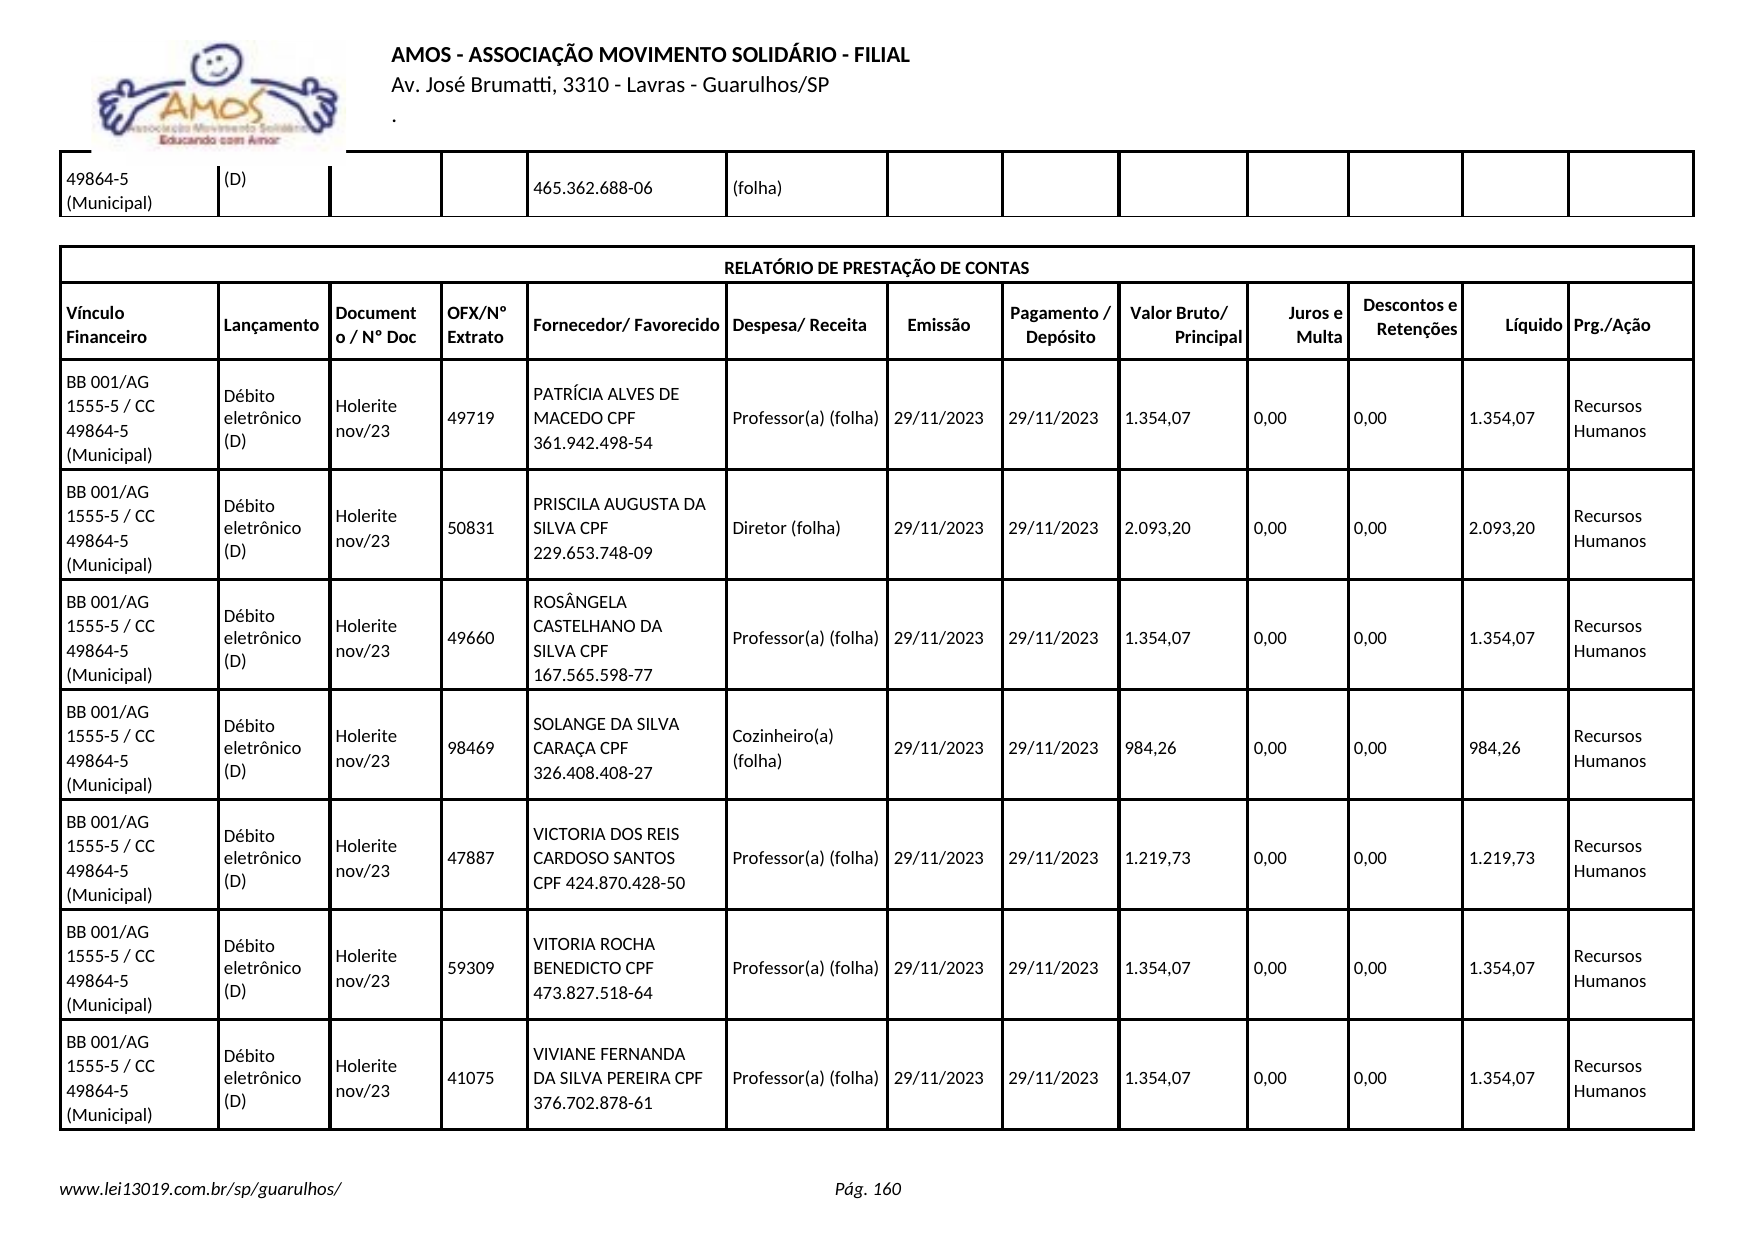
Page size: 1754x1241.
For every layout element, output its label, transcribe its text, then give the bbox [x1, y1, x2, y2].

table_cell 49864-5 (Municipal) [62, 153, 217, 216]
table_cell 41075 [443, 1021, 526, 1128]
table_cell 29/11/2023 [1004, 581, 1117, 688]
table_cell 47887 [443, 801, 526, 908]
table_cell 29/11/2023 [889, 1021, 1001, 1128]
table_cell Holerite nov/23 [332, 471, 440, 578]
table_cell Pagamento / Depósito [1004, 284, 1117, 358]
table_cell [1004, 153, 1117, 216]
table_cell Holerite nov/23 [332, 691, 440, 798]
table_cell Líquido [1464, 284, 1567, 358]
table_cell Recursos Humanos [1570, 691, 1692, 798]
table_cell 0,00 [1249, 471, 1347, 578]
table_cell (folha) [728, 153, 886, 216]
table_cell Recursos Humanos [1570, 911, 1692, 1018]
table_cell Débito eletrônico (D) [220, 471, 328, 578]
table_cell 29/11/2023 [889, 361, 1001, 468]
table_cell [1464, 153, 1567, 216]
table_cell Professor(a) (folha) [728, 801, 886, 908]
table_cell PRISCILA AUGUSTA DA SILVA CPF 229.653.748-09 [529, 471, 725, 578]
table_cell VICTORIA DOS REIS CARDOSO SANTOS CPF 424.870.428-50 [529, 801, 725, 908]
table_cell PATRÍCIA ALVES DE MACEDO CPF 361.942.498-54 [529, 361, 725, 468]
table_cell 1.354,07 [1464, 911, 1567, 1018]
table_cell Débito eletrônico (D) [220, 691, 328, 798]
table_cell Débito eletrônico (D) [220, 581, 328, 688]
table_cell [332, 153, 440, 216]
table_cell SOLANGE DA SILVA CARAÇA CPF 326.408.408-27 [529, 691, 725, 798]
table_cell [1350, 153, 1461, 216]
table_cell 0,00 [1350, 361, 1461, 468]
table_cell Holerite nov/23 [332, 1021, 440, 1128]
table_cell Professor(a) (folha) [728, 361, 886, 468]
table_cell 2.093,20 [1464, 471, 1567, 578]
table_cell Valor Bruto/ Principal [1121, 284, 1246, 358]
table_cell 29/11/2023 [889, 911, 1001, 1018]
table_cell 29/11/2023 [889, 471, 1001, 578]
table_cell [1121, 153, 1246, 216]
table_cell BB 001/AG 1555-5 / CC 49864-5 (Municipal) [62, 911, 217, 1018]
table_cell Recursos Humanos [1570, 361, 1692, 468]
table_cell 29/11/2023 [1004, 361, 1117, 468]
table_cell (D) [220, 166, 328, 216]
table_cell 29/11/2023 [1004, 691, 1117, 798]
table_cell 29/11/2023 [889, 691, 1001, 798]
table_cell Débito eletrônico (D) [220, 911, 328, 1018]
table_cell 0,00 [1249, 361, 1347, 468]
table_cell Cozinheiro(a) (folha) [728, 691, 886, 798]
table_cell Document o / Nº Doc [332, 284, 440, 358]
table_cell Juros e Multa [1249, 284, 1347, 358]
table_cell Holerite nov/23 [332, 801, 440, 908]
table_cell Holerite nov/23 [332, 911, 440, 1018]
table_cell [1249, 153, 1347, 216]
table_cell Recursos Humanos [1570, 471, 1692, 578]
table_cell Lançamento [220, 284, 328, 358]
table_cell OFX/Nº Extrato [443, 284, 526, 358]
table_cell BB 001/AG 1555-5 / CC 49864-5 (Municipal) [62, 801, 217, 908]
table_cell 1.354,07 [1121, 1021, 1246, 1128]
table_cell 1.219,73 [1121, 801, 1246, 908]
table_cell BB 001/AG 1555-5 / CC 49864-5 (Municipal) [62, 361, 217, 468]
table_cell 0,00 [1249, 801, 1347, 908]
table_cell 29/11/2023 [889, 581, 1001, 688]
table_cell 59309 [443, 911, 526, 1018]
table_cell 29/11/2023 [1004, 801, 1117, 908]
table_cell Débito eletrônico (D) [220, 361, 328, 468]
table_cell 0,00 [1249, 911, 1347, 1018]
table_cell 1.354,07 [1464, 581, 1567, 688]
table_cell Despesa/ Receita [728, 284, 886, 358]
table_cell 0,00 [1249, 1021, 1347, 1128]
table_cell 49660 [443, 581, 526, 688]
table_cell 1.354,07 [1121, 911, 1246, 1018]
table_cell 0,00 [1350, 801, 1461, 908]
table_cell Holerite nov/23 [332, 581, 440, 688]
table_cell Fornecedor/ Favorecido [529, 284, 725, 358]
table_cell Professor(a) (folha) [728, 581, 886, 688]
table_cell 1.219,73 [1464, 801, 1567, 908]
table_cell 0,00 [1350, 911, 1461, 1018]
table_cell BB 001/AG 1555-5 / CC 49864-5 (Municipal) [62, 1021, 217, 1128]
table_cell 29/11/2023 [1004, 911, 1117, 1018]
table_cell 29/11/2023 [1004, 1021, 1117, 1128]
table_cell Diretor (folha) [728, 471, 886, 578]
table_cell 29/11/2023 [889, 801, 1001, 908]
table_cell 465.362.688-06 [529, 153, 725, 216]
table_cell VIVIANE FERNANDA DA SILVA PEREIRA CPF 376.702.878-61 [529, 1021, 725, 1128]
table_cell Prg./Ação [1570, 284, 1692, 358]
table_cell Vínculo Financeiro [62, 284, 217, 358]
table_cell Professor(a) (folha) [728, 1021, 886, 1128]
table_cell 0,00 [1350, 1021, 1461, 1128]
table_cell 0,00 [1350, 581, 1461, 688]
table_cell 0,00 [1350, 691, 1461, 798]
table_cell Professor(a) (folha) [728, 911, 886, 1018]
table_cell BB 001/AG 1555-5 / CC 49864-5 (Municipal) [62, 691, 217, 798]
table_cell 98469 [443, 691, 526, 798]
table_cell VITORIA ROCHA BENEDICTO CPF 473.827.518-64 [529, 911, 725, 1018]
table_cell 984,26 [1121, 691, 1246, 798]
table_cell BB 001/AG 1555-5 / CC 49864-5 (Municipal) [62, 581, 217, 688]
table_cell 1.354,07 [1464, 1021, 1567, 1128]
table_cell [889, 153, 1001, 216]
table_cell 0,00 [1350, 471, 1461, 578]
table_cell ROSÂNGELA CASTELHANO DA SILVA CPF 167.565.598-77 [529, 581, 725, 688]
table_cell Débito eletrônico (D) [220, 1021, 328, 1128]
table_cell 1.354,07 [1121, 581, 1246, 688]
table_cell 1.354,07 [1464, 361, 1567, 468]
table_cell [1570, 153, 1692, 216]
table_cell Recursos Humanos [1570, 581, 1692, 688]
table_header RELATÓRIO DE PRESTAÇÃO DE CONTAS [62, 248, 1692, 281]
table_cell Recursos Humanos [1570, 1021, 1692, 1128]
table_cell 0,00 [1249, 581, 1347, 688]
table_cell 1.354,07 [1121, 361, 1246, 468]
table_cell BB 001/AG 1555-5 / CC 49864-5 (Municipal) [62, 471, 217, 578]
table_cell Holerite nov/23 [332, 361, 440, 468]
table_cell 0,00 [1249, 691, 1347, 798]
table_cell Descontos e Retenções [1350, 284, 1461, 358]
table_cell Emissão [889, 284, 1001, 358]
table_cell Recursos Humanos [1570, 801, 1692, 908]
table_cell 29/11/2023 [1004, 471, 1117, 578]
table_cell 49719 [443, 361, 526, 468]
table_cell 2.093,20 [1121, 471, 1246, 578]
table_cell [443, 153, 526, 216]
table_cell Débito eletrônico (D) [220, 801, 328, 908]
table_cell 984,26 [1464, 691, 1567, 798]
table_cell 50831 [443, 471, 526, 578]
